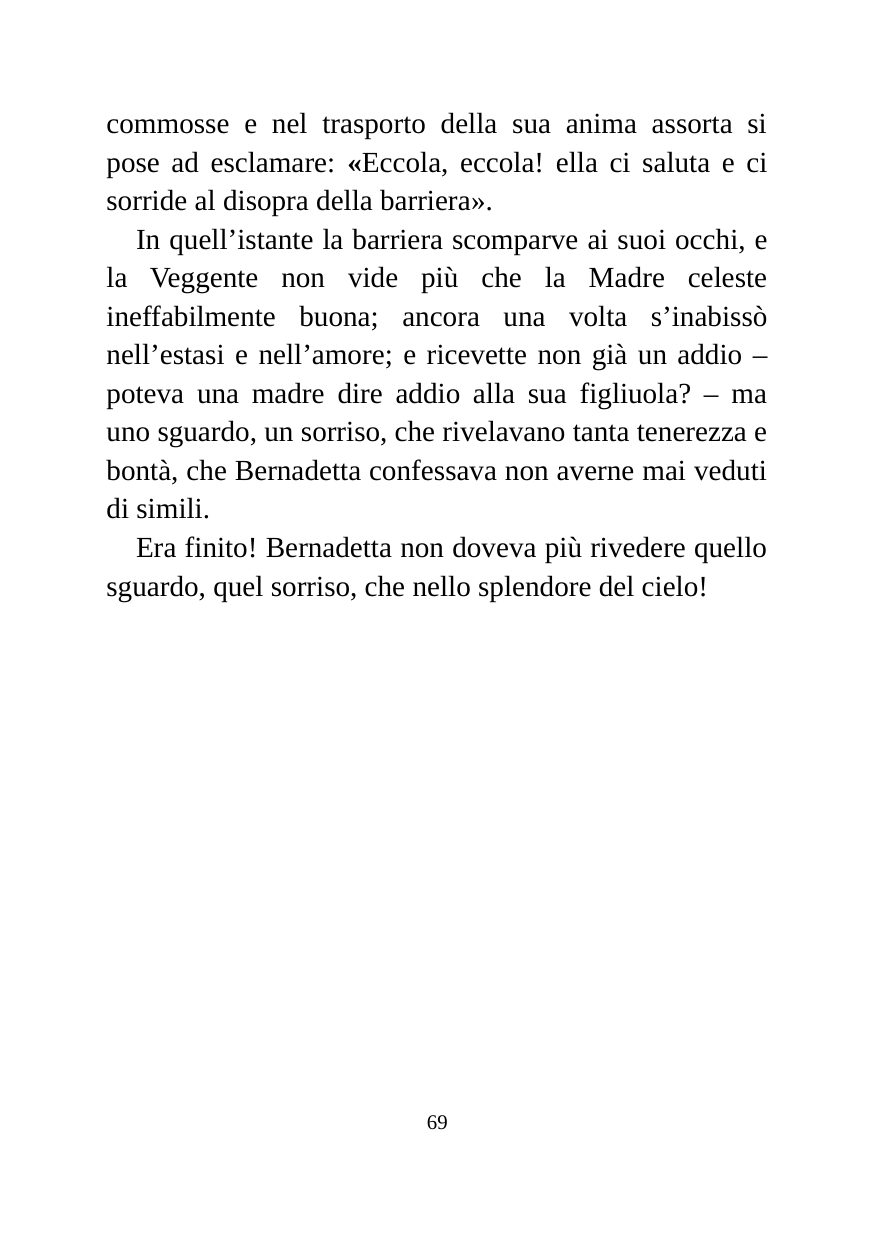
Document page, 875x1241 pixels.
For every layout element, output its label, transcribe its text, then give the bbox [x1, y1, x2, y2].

text commosse e nel trasporto della sua anima assorta si pose ad esclamare: «Eccola, eccola! ella ci saluta e ci sorride al disopra della barriera». [106, 106, 768, 217]
text In quell’istante la barriera scomparve ai suoi occhi, e la Veggente non vide più che la Madre celeste ineffabilmente buona; ancora una volta s’inabissò nell’estasi e nell’amore; e ricevette non già un addio – poteva una madre dire addio alla sua figliuola? – ma uno sguardo, un sorriso, che rivelavano tanta tenerezza e bontà, che Bernadetta confessava non averne mai veduti di simili. [106, 222, 768, 525]
text Era finito! Bernadetta non doveva più rivedere quello sguardo, quel sorriso, che nello splendore del cielo! [106, 530, 768, 602]
